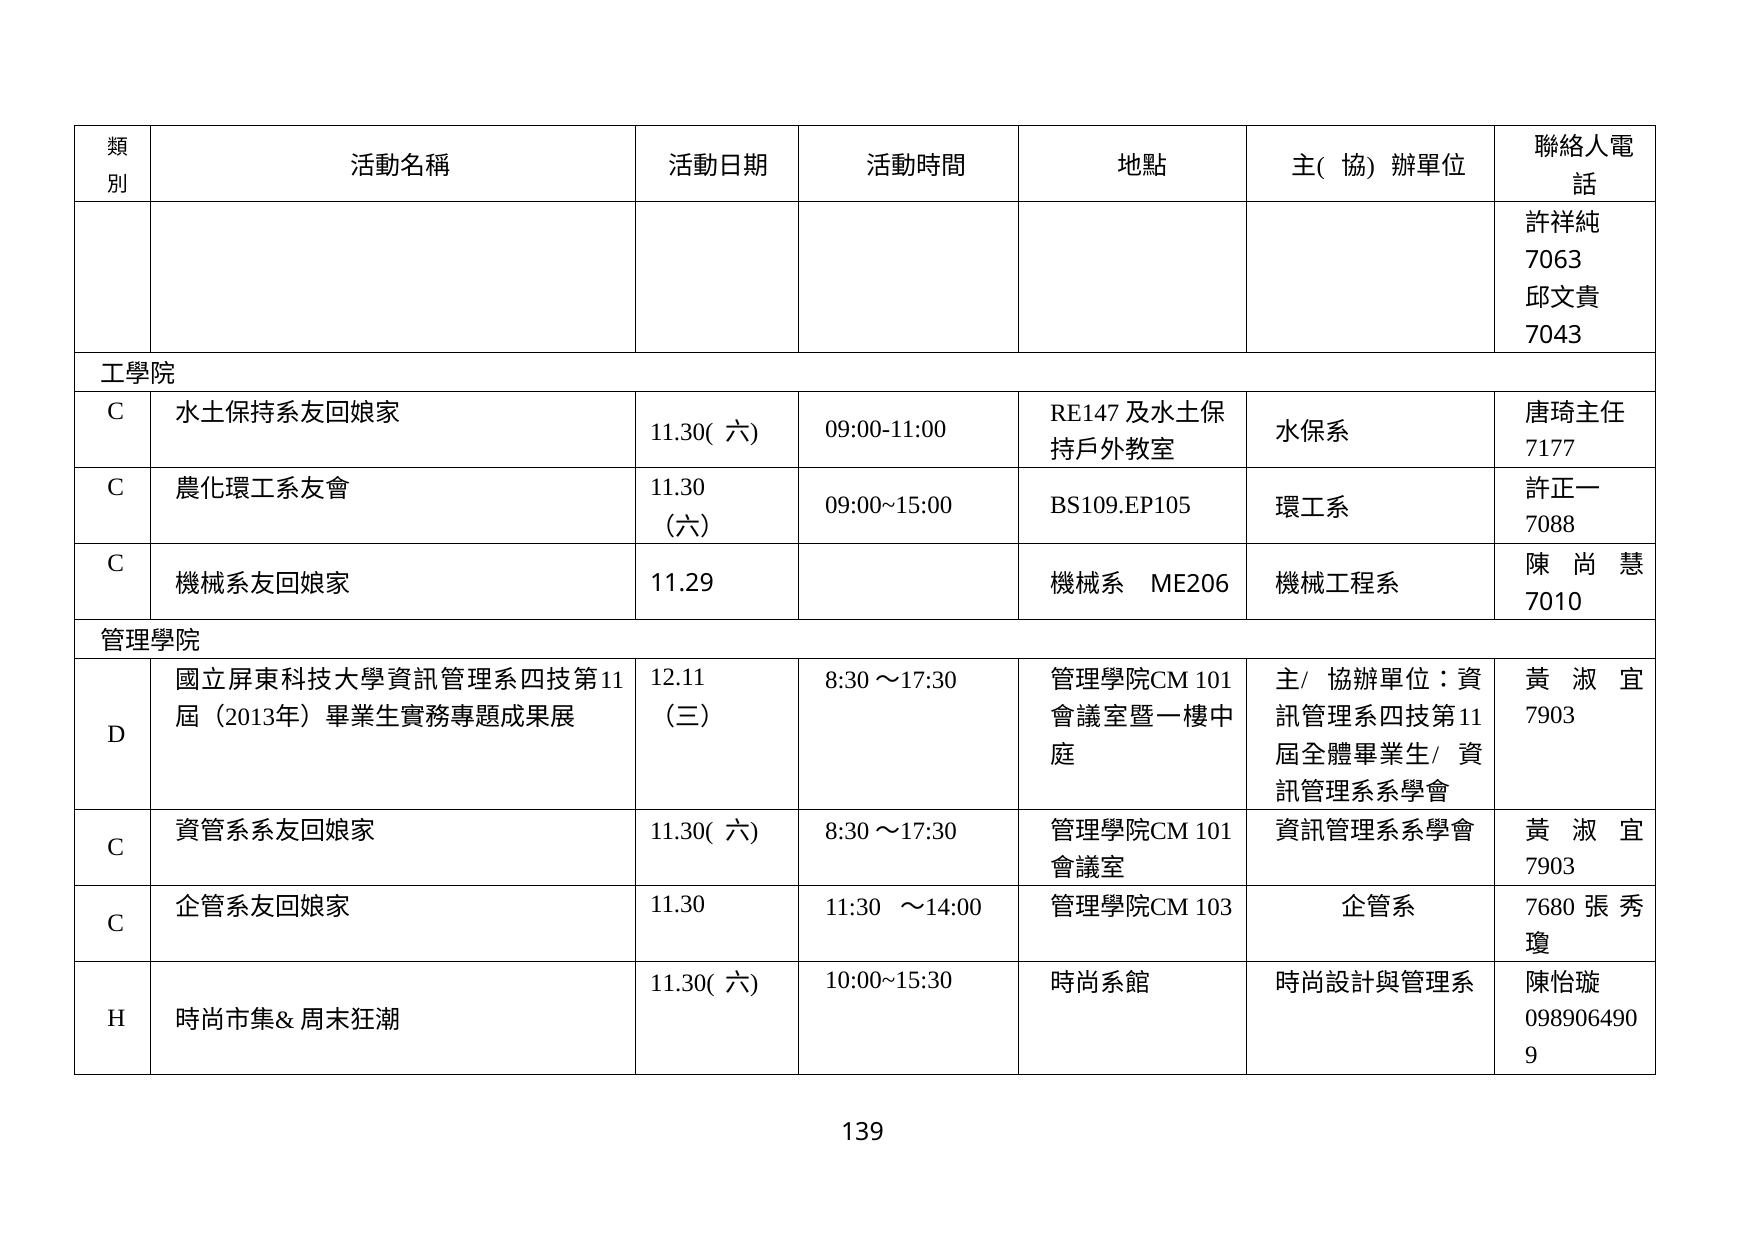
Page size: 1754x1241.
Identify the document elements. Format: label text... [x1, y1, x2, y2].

table_cell 環工系 [1247, 468, 1494, 543]
table_cell [1019, 202, 1246, 352]
table_cell H [75, 962, 150, 1074]
table_cell 11.30(六) [636, 810, 798, 884]
table_cell 時尚設計與管理系 [1247, 962, 1494, 1074]
table_cell [636, 202, 798, 352]
table_cell C [75, 810, 150, 884]
table_cell C [75, 468, 150, 543]
table_cell 時尚市集&周末狂潮 [151, 962, 635, 1074]
table_cell 陳尚慧7010 [1495, 544, 1655, 619]
table_cell 12.11（三） [636, 659, 798, 808]
table_cell D [75, 659, 150, 808]
table_cell 8:30～17:30 [799, 659, 1018, 808]
table_header 活動時間 [799, 126, 1018, 201]
table_cell 企管系友回娘家 [151, 886, 635, 961]
table_cell 11.30 [636, 886, 798, 961]
table_cell [1247, 202, 1494, 352]
table_cell 許正一7088 [1495, 468, 1655, 543]
table_header 地點 [1019, 126, 1246, 201]
table_cell 機械系 ME206 [1019, 544, 1246, 619]
table_header 聯絡人電話 [1495, 126, 1655, 201]
table_cell 管理學院 [75, 620, 1655, 657]
table_cell 主/協辦單位：資訊管理系四技第11屆全體畢業生/資訊管理系系學會 [1247, 659, 1494, 808]
table_cell 時尚系館 [1019, 962, 1246, 1074]
table_cell 11.30(六) [636, 962, 798, 1074]
table_cell RE147及水土保持戶外教室 [1019, 392, 1246, 467]
table_cell 管理學院CM 103 [1019, 886, 1246, 961]
table_cell [799, 202, 1018, 352]
table_header 主(協)辦單位 [1247, 126, 1494, 201]
table_cell [75, 202, 150, 352]
table_cell 水保系 [1247, 392, 1494, 467]
table_cell 機械工程系 [1247, 544, 1494, 619]
table_cell 農化環工系友會 [151, 468, 635, 543]
table_cell [799, 544, 1018, 619]
table_cell 7680張秀瓊 [1495, 886, 1655, 961]
table_cell 8:30～17:30 [799, 810, 1018, 884]
table_cell [151, 202, 635, 352]
table_cell 許祥純7063 邱文貴7043 [1495, 202, 1655, 352]
table_cell 企管系 [1247, 886, 1494, 961]
table_cell 管理學院CM 101會議室 [1019, 810, 1246, 884]
table_cell C [75, 392, 150, 467]
table_cell 資管系系友回娘家 [151, 810, 635, 884]
table_cell 11:30～14:00 [799, 886, 1018, 961]
table_cell 11.30（六） [636, 468, 798, 543]
table_cell 工學院 [75, 353, 1655, 391]
table_cell 09:00-11:00 [799, 392, 1018, 467]
table_cell 國立屏東科技大學資訊管理系四技第11屆（2013年）畢業生實務專題成果展 [151, 659, 635, 808]
table_header 活動日期 [636, 126, 798, 201]
table_header 活動名稱 [151, 126, 635, 201]
table_cell 唐琦主任7177 [1495, 392, 1655, 467]
table_cell 陳怡璇0989064909 [1495, 962, 1655, 1074]
table_cell C [75, 886, 150, 961]
table_cell C [75, 544, 150, 619]
table_cell 資訊管理系系學會 [1247, 810, 1494, 884]
table_header 類別 [75, 126, 150, 201]
table_cell 黃淑宜 7903 [1495, 810, 1655, 884]
table_cell 11.30(六) [636, 392, 798, 467]
table_cell BS109.EP105 [1019, 468, 1246, 543]
table_cell 機械系友回娘家 [151, 544, 635, 619]
table_cell 管理學院CM 101會議室暨一樓中庭 [1019, 659, 1246, 808]
table_cell 10:00~15:30 [799, 962, 1018, 1074]
table_cell 11.29 [636, 544, 798, 619]
table_cell 水土保持系友回娘家 [151, 392, 635, 467]
table_cell 09:00~15:00 [799, 468, 1018, 543]
table_cell 黃淑宜7903 [1495, 659, 1655, 808]
